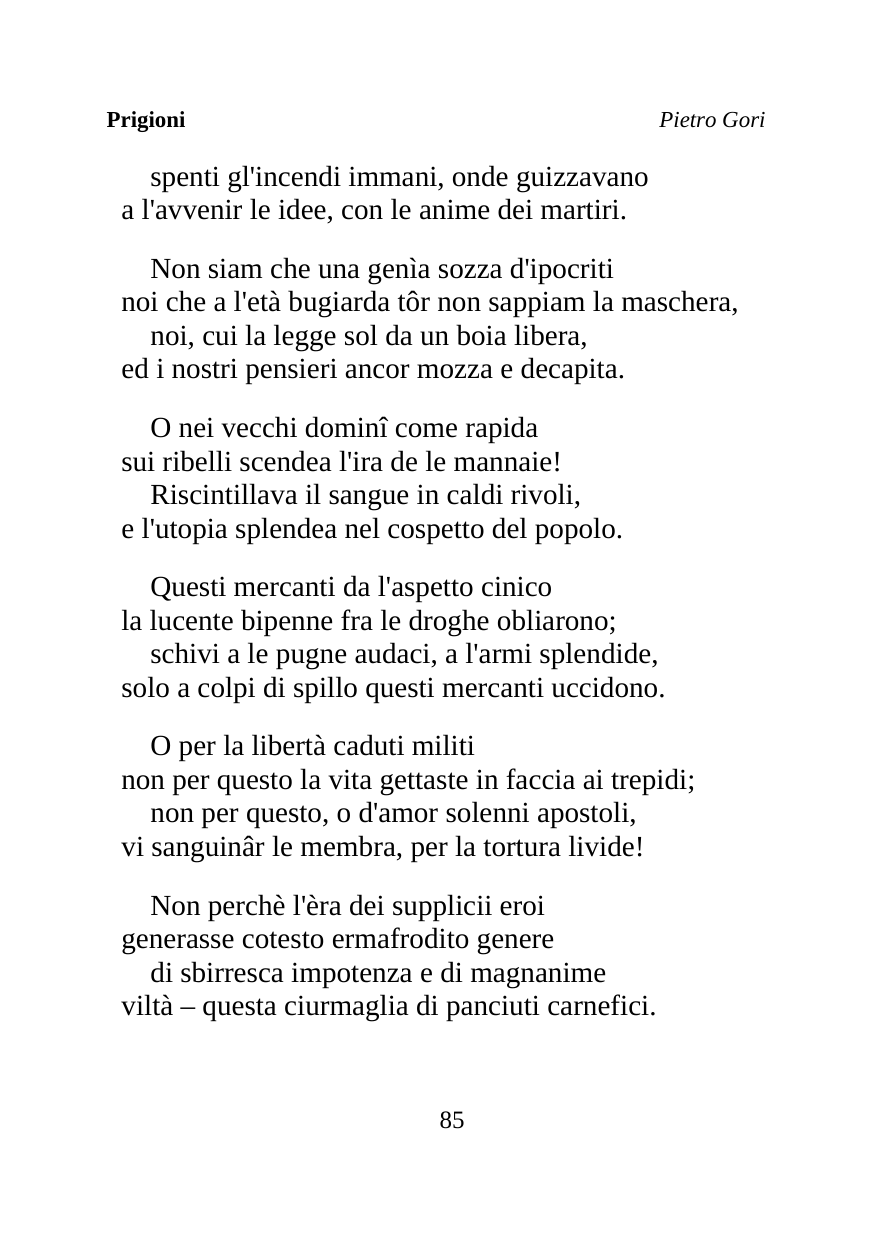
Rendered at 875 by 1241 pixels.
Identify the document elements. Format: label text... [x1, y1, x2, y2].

text schivi a le pugne audaci, a l'armi splendide, solo a colpi di spillo questi mercanti uccidono. [121, 636, 768, 703]
text Riscintillava il sangue in caldi rivoli, e l'utopia splendea nel cospetto del popolo. [121, 477, 768, 544]
text O nei vecchi dominî come rapida sui ribelli scendea l'ira de le mannaie! [121, 410, 768, 477]
text Non perchè l'èra dei supplicii eroi generasse cotesto ermafrodito genere [121, 888, 768, 955]
text O per la libertà caduti militi non per questo la vita gettaste in faccia ai trepidi; [121, 728, 768, 796]
text spenti gl'incendi immani, onde guizzavano a l'avvenir le idee, con le anime dei martiri. [121, 159, 768, 226]
text Non siam che una genìa sozza d'ipocriti noi che a l'età bugiarda tôr non sappiam la maschera, [121, 251, 768, 318]
text non per questo, o d'amor solenni apostoli, vi sanguinâr le membra, per la tortura livide! [121, 796, 768, 863]
text Questi mercanti da l'aspetto cinico la lucente bipenne fra le droghe obliarono; [121, 569, 768, 636]
text di sbirresca impotenza e di magnanime viltà – questa ciurmaglia di panciuti carnefici. [121, 955, 768, 1022]
text noi, cui la legge sol da un boia libera, ed i nostri pensieri ancor mozza e decapita. [121, 318, 768, 385]
